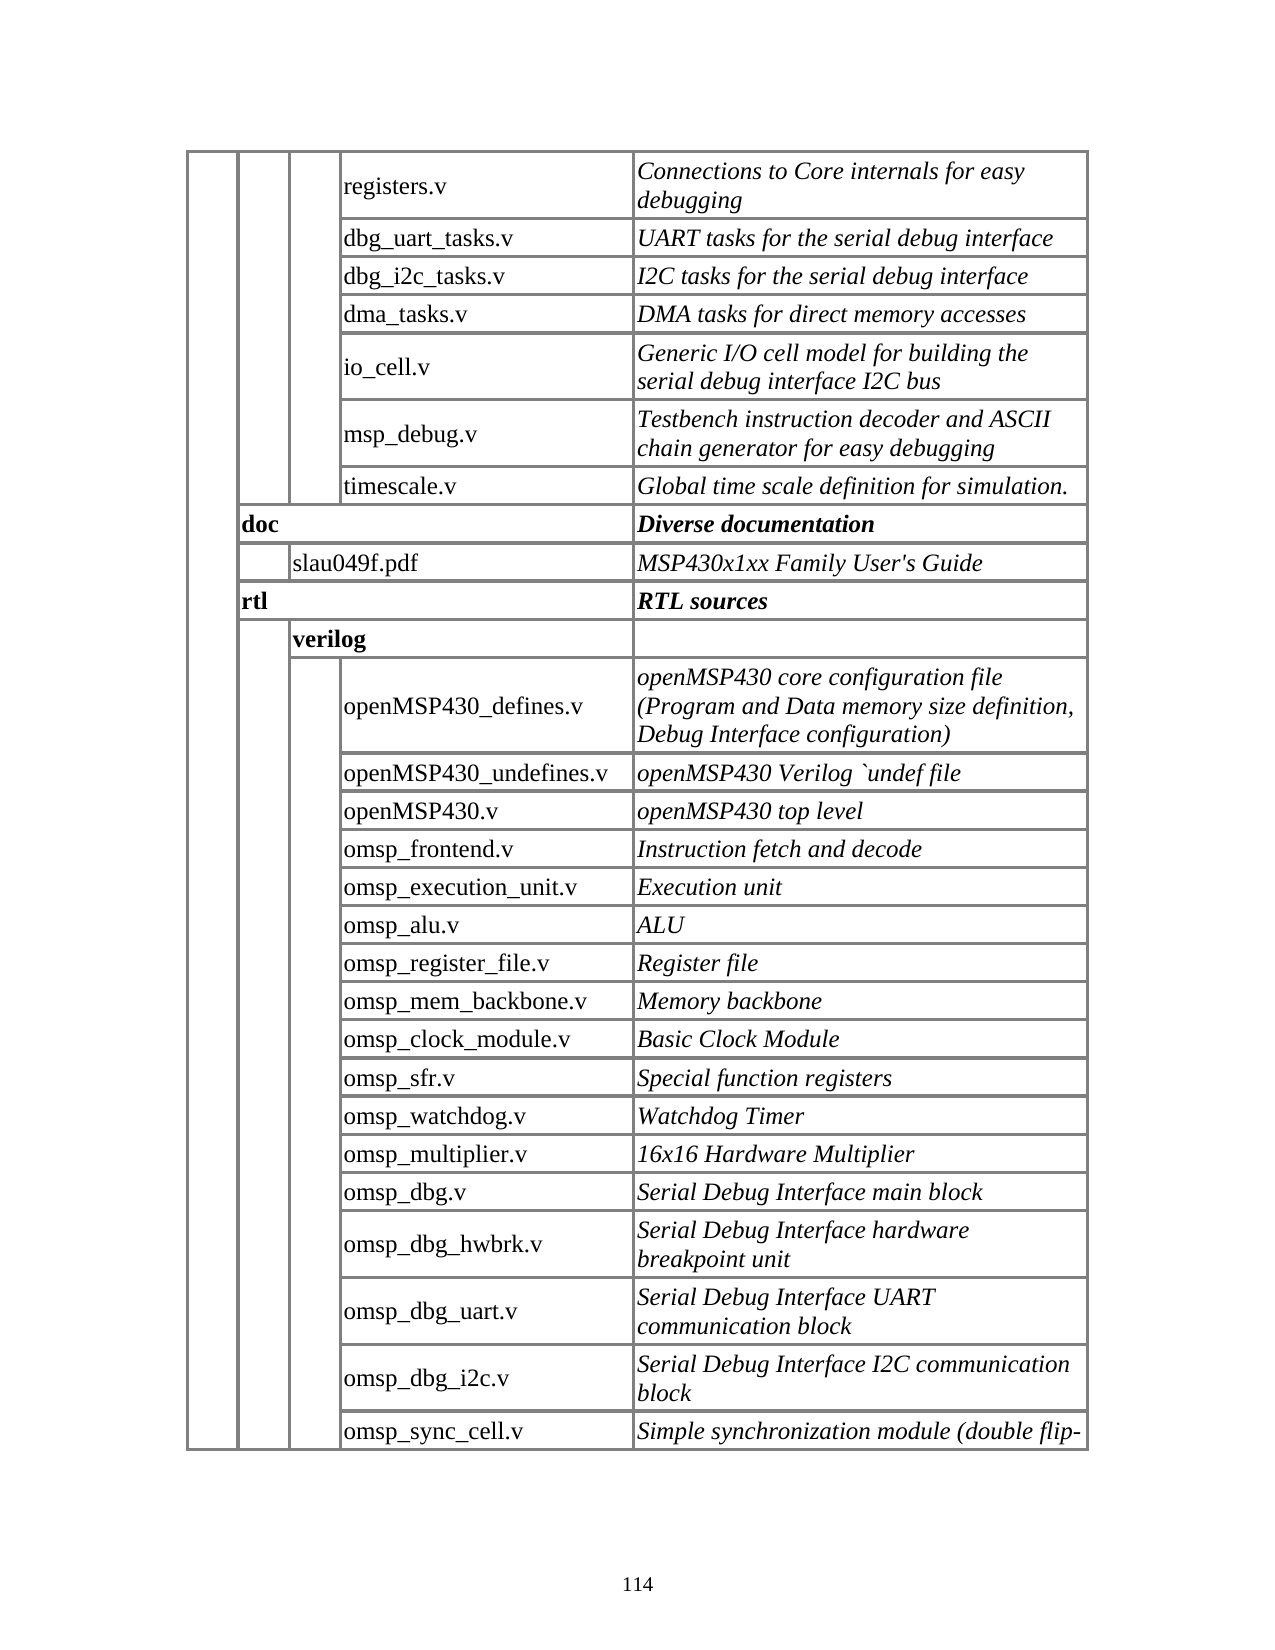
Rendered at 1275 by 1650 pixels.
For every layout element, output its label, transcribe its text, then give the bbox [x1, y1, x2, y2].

table_cell ALU [635, 907, 1086, 942]
table_cell Generic I/O cell model for building the serial debug interface I2C bus [635, 335, 1086, 398]
table_cell Testbench instruction decoder and ASCII chain generator for easy debugging [635, 401, 1086, 465]
table_cell Serial Debug Interface main block [635, 1174, 1086, 1209]
table_cell slau049f.pdf [291, 545, 632, 579]
table_cell omsp_mem_backbone.v [342, 983, 632, 1018]
table_cell dbg_uart_tasks.v [342, 220, 632, 255]
table_cell omsp_dbg.v [342, 1174, 632, 1209]
table_cell omsp_sync_cell.v [342, 1413, 632, 1447]
table_cell I2C tasks for the serial debug interface [635, 258, 1086, 293]
table_cell abc [240, 545, 288, 579]
table_cell omsp_register_file.v [342, 945, 632, 980]
table_cell omsp_alu.v [342, 907, 632, 942]
table_cell Diverse documentation [635, 506, 1086, 541]
table_cell omsp_multiplier.v [342, 1136, 632, 1171]
table_cell Execution unit [635, 869, 1086, 904]
table_cell [240, 153, 288, 503]
table_cell msp_debug.v [342, 401, 632, 465]
table_cell openMSP430_defines.v [342, 659, 632, 751]
table_cell abcd [291, 659, 339, 1447]
table_cell omsp_execution_unit.v [342, 869, 632, 904]
table_cell MSP430x1xx Family User's Guide [635, 545, 1086, 579]
table_cell omsp_watchdog.v [342, 1098, 632, 1132]
table_cell abcd [240, 621, 288, 1447]
table_cell Memory backbone [635, 983, 1086, 1018]
table_cell UART tasks for the serial debug interface [635, 220, 1086, 255]
table_cell openMSP430 core configuration file (Program and Data memory size definition, Debug Interface configuration) [635, 659, 1086, 751]
table_cell Special function registers [635, 1060, 1086, 1094]
table_cell doc [240, 506, 632, 541]
table_cell omsp_dbg_i2c.v [342, 1346, 632, 1409]
table_cell openMSP430_undefines.v [342, 755, 632, 789]
table_cell registers.v [342, 153, 632, 217]
table_cell [635, 621, 1086, 656]
table_cell openMSP430.v [342, 793, 632, 827]
table_cell Global time scale definition for simulation. [635, 468, 1086, 503]
table_cell omsp_clock_module.v [342, 1021, 632, 1056]
table_cell timescale.v [342, 468, 632, 503]
table_cell Serial Debug Interface hardware breakpoint unit [635, 1212, 1086, 1276]
table_cell Simple synchronization module (double flip- [635, 1413, 1086, 1447]
table_cell Serial Debug Interface UART communication block [635, 1279, 1086, 1342]
table_cell dbg_i2c_tasks.v [342, 258, 632, 293]
table_cell Serial Debug Interface I2C communication block [635, 1346, 1086, 1409]
table_cell Connections to Core internals for easy debugging [635, 153, 1086, 217]
table_cell RTL sources [635, 583, 1086, 617]
table_cell omsp_frontend.v [342, 831, 632, 866]
table_cell dma_tasks.v [342, 296, 632, 331]
table_cell 16x16 Hardware Multiplier [635, 1136, 1086, 1171]
table_cell [291, 153, 339, 503]
table_cell Register file [635, 945, 1086, 980]
table_cell omsp_sfr.v [342, 1060, 632, 1094]
table_cell [189, 153, 236, 1447]
table_cell openMSP430 top level [635, 793, 1086, 827]
table_cell Basic Clock Module [635, 1021, 1086, 1056]
table_cell Watchdog Timer [635, 1098, 1086, 1132]
table_cell omsp_dbg_hwbrk.v [342, 1212, 632, 1276]
table_cell rtl [240, 583, 632, 617]
table_cell DMA tasks for direct memory accesses [635, 296, 1086, 331]
table_cell verilog [291, 621, 632, 656]
table_cell io_cell.v [342, 335, 632, 398]
table_cell Instruction fetch and decode [635, 831, 1086, 866]
table_cell openMSP430 Verilog `undef file [635, 755, 1086, 789]
table_cell omsp_dbg_uart.v [342, 1279, 632, 1342]
